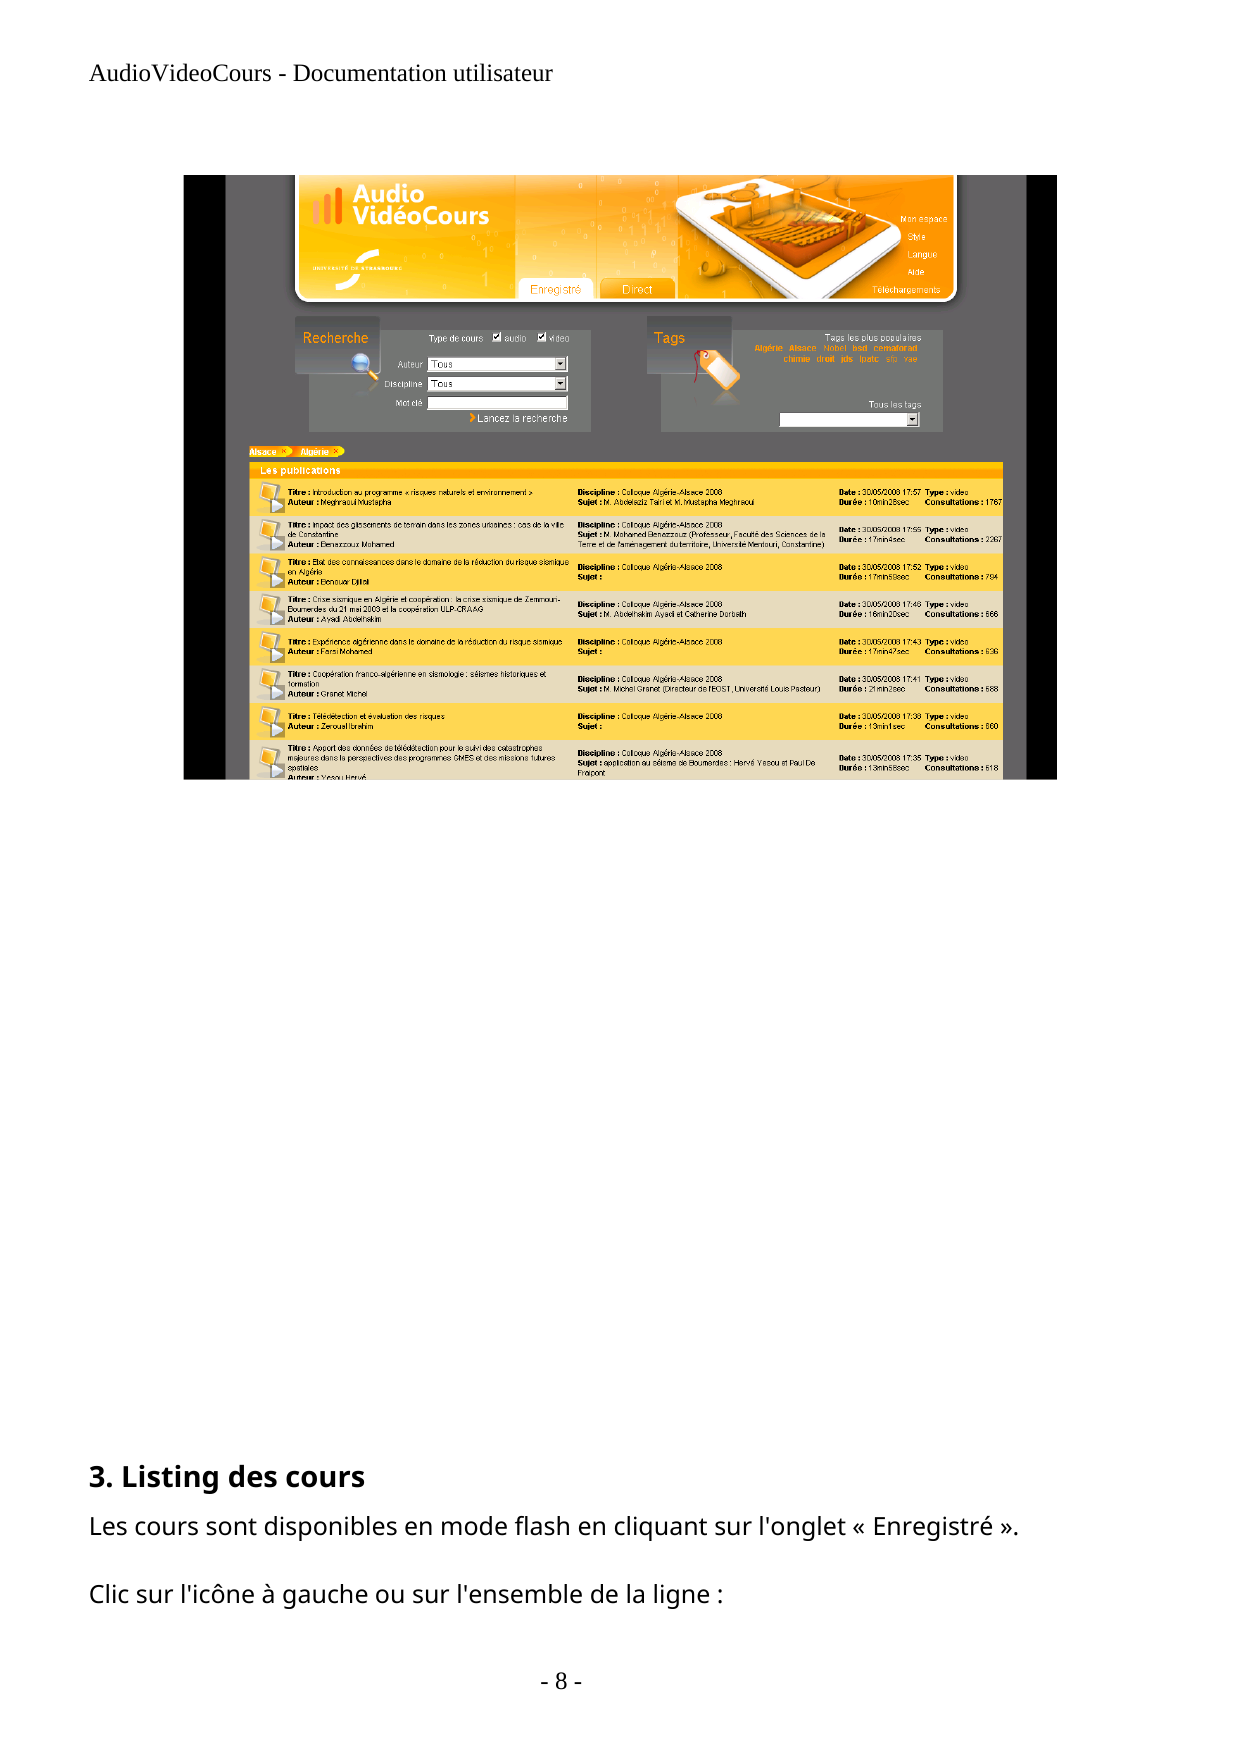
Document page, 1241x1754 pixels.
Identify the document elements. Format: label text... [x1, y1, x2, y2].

text Les cours sont disponibles en mode flash en cliquant sur l'onglet « Enregistré ». [88, 1508, 1152, 1542]
picture [183, 175, 1057, 780]
subtitle 3. Listing des cours [88, 1456, 1152, 1496]
text Clic sur l'icône à gauche ou sur l'ensemble de la ligne : [88, 1576, 1152, 1610]
